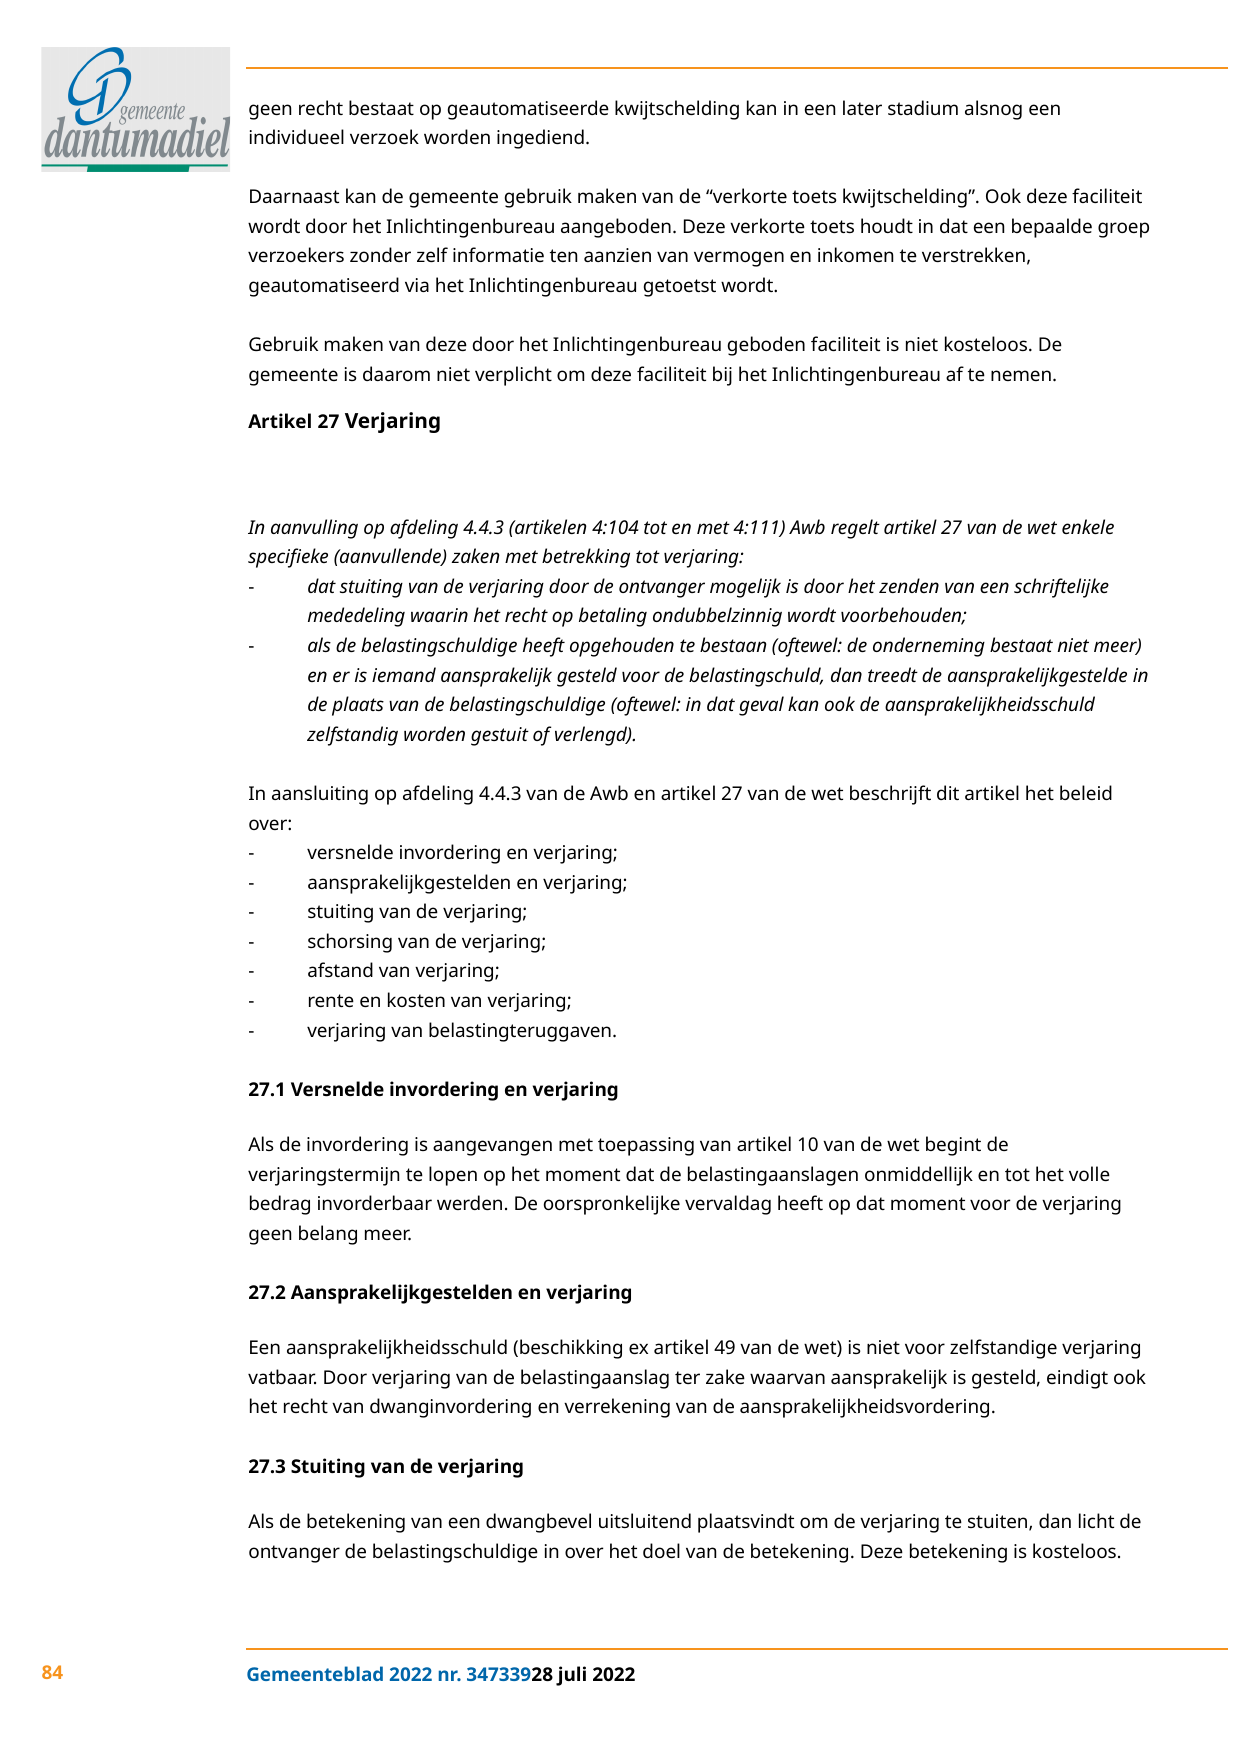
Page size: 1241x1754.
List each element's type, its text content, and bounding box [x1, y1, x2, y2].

list aansprakelijkgestelden en verjaring; [248, 869, 1152, 895]
text Als de invordering is aangevangen met toepassing van artikel 10 van de wet begint de verjaringstermijn te lopen op het moment dat de belastingaanslagen onmiddellijk en tot het volle bedrag invorderbaar werden. De oorspronkelijke vervaldag heeft op dat moment voor de verjaring geen belang meer. [248, 1131, 1152, 1246]
text Artikel 27 Verjaring [248, 407, 1152, 435]
picture [41, 47, 231, 172]
list rente en kosten van verjaring; [248, 987, 1152, 1013]
text Als de betekening van een dwangbevel uitsluitend plaatsvindt om de verjaring te stuiten, dan licht de ontvanger de belastingschuldige in over het doel van de betekening. Deze betekening is kosteloos. [248, 1508, 1152, 1563]
text 27.2 Aansprakelijkgestelden en verjaring [248, 1279, 1152, 1305]
text 27.1 Versnelde invordering en verjaring [248, 1076, 1152, 1102]
text Gebruik maken van deze door het Inlichtingenbureau geboden faciliteit is niet kosteloos. De gemeente is daarom niet verplicht om deze faciliteit bij het Inlichtingenbureau af te nemen. [248, 331, 1152, 387]
text Een aansprakelijkheidsschuld (beschikking ex artikel 49 van de wet) is niet voor zelfstandige verjaring vatbaar. Door verjaring van de belastingaanslag ter zake waarvan aansprakelijk is gesteld, eindigt ook het recht van dwanginvordering en verrekening van de aansprakelijkheidsvordering. [248, 1334, 1152, 1419]
list stuiting van de verjaring; [248, 898, 1152, 924]
list verjaring van belastingteruggaven. [248, 1017, 1152, 1043]
text geen recht bestaat op geautomatiseerde kwijtschelding kan in een later stadium alsnog een individueel verzoek worden ingediend. [248, 95, 1152, 150]
list versnelde invordering en verjaring; [248, 839, 1152, 865]
text Daarnaast kan de gemeente gebruik maken van de “verkorte toets kwijtschelding”. Ook deze faciliteit wordt door het Inlichtingenbureau aangeboden. Deze verkorte toets houdt in dat een bepaalde groep verzoekers zonder zelf informatie ten aanzien van vermogen en inkomen te verstrekken, geautomatiseerd via het Inlichtingenbureau getoetst wordt. [248, 183, 1152, 298]
text 27.3 Stuiting van de verjaring [248, 1453, 1152, 1479]
list als de belastingschuldige heeft opgehouden te bestaan (oftewel: de onderneming bestaat niet meer) en er is iemand aansprakelijk gesteld voor de belastingschuld, dan treedt de aansprakelijkgestelde in de plaats van de belastingschuldige (oftewel: in dat geval kan ook de aansprakelijkheidsschuld zelfstandig worden gestuit of verlengd). [248, 632, 1152, 747]
list schorsing van de verjaring; [248, 928, 1152, 954]
list dat stuiting van de verjaring door de ontvanger mogelijk is door het zenden van een schriftelijke mededeling waarin het recht op betaling ondubbelzinnig wordt voorbehouden; [248, 573, 1152, 628]
text In aansluiting op afdeling 4.4.3 van de Awb en artikel 27 van de wet beschrijft dit artikel het beleid over: [248, 780, 1152, 836]
text In aanvulling op afdeling 4.4.3 (artikelen 4:104 tot en met 4:111) Awb regelt artikel 27 van de wet enkele specifieke (aanvullende) zaken met betrekking tot verjaring: [248, 514, 1152, 569]
list afstand van verjaring; [248, 958, 1152, 983]
